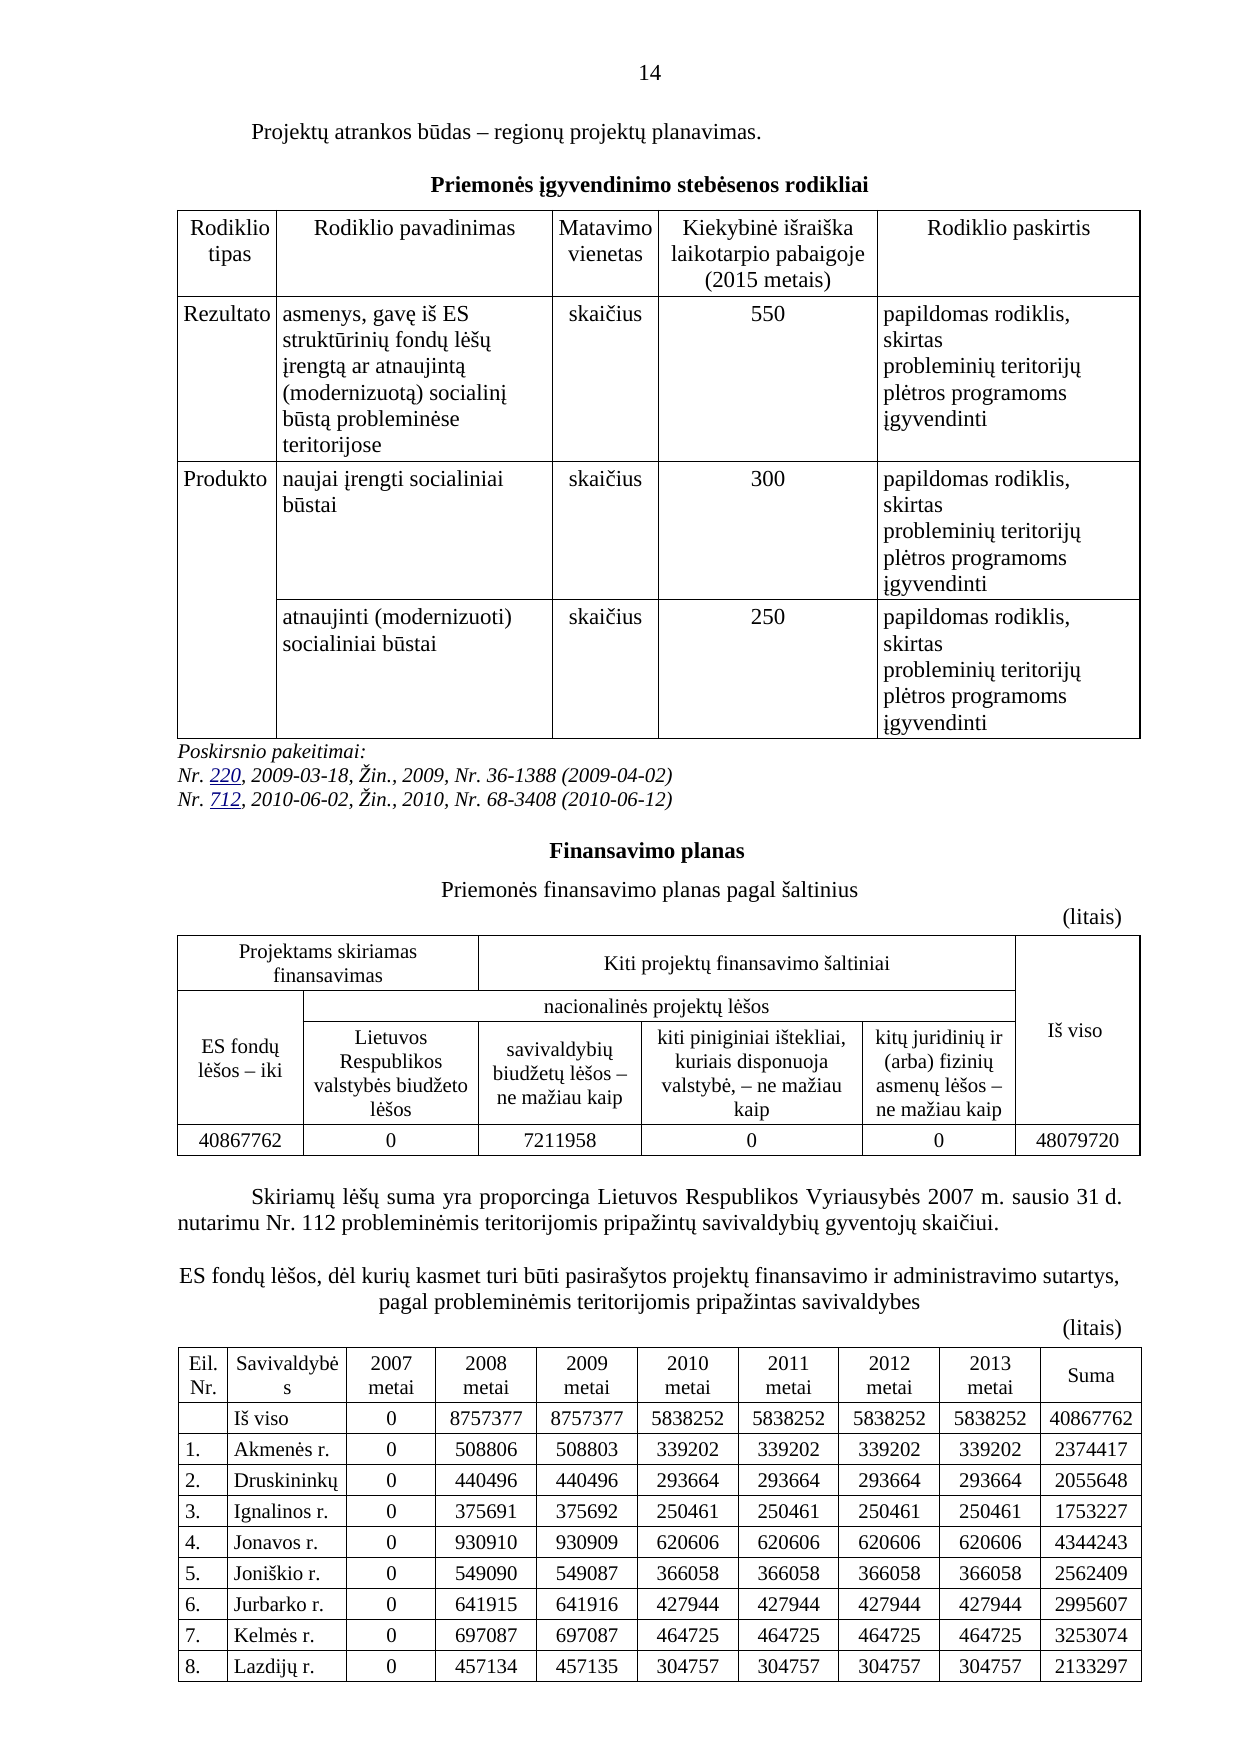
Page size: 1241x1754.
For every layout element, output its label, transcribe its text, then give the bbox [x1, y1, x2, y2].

text ES fondų lėšos, dėl kurių kasmet turi būti pasirašytos projektų finansavimo ir administravimo sutartys, pagal probleminėmis teritorijomis pripažintas savivaldybes [177, 1262, 1122, 1314]
table_cell 930910 [436, 1527, 536, 1557]
table_header 2007 metai [347, 1348, 435, 1402]
table_cell 366058 [739, 1558, 838, 1588]
table_header Projektams skiriamas finansavimas [178, 936, 478, 990]
table_cell kiti piniginiai ištekliai, kuriais disponuoja valstybė, – ne mažiau kaip [642, 1022, 862, 1124]
text Nr. 712, 2010-06-02, Žin., 2010, Nr. 68-3408 (2010-06-12) [177, 787, 1122, 811]
table_cell 0 [642, 1125, 862, 1155]
table_cell 641916 [537, 1589, 637, 1619]
table_cell 40867762 [1041, 1403, 1141, 1433]
text (litais) [177, 903, 1122, 929]
table_cell 8. [179, 1651, 227, 1681]
table_cell 0 [304, 1125, 478, 1155]
table_cell 427944 [739, 1589, 838, 1619]
table_cell 620606 [839, 1527, 939, 1557]
table_cell 339202 [739, 1434, 838, 1464]
table_cell Joniškio r. [228, 1558, 346, 1588]
table_cell 2055648 [1041, 1465, 1141, 1495]
table_cell 375691 [436, 1496, 536, 1526]
table_header Savivaldybės [228, 1348, 346, 1402]
table_cell Iš viso [228, 1403, 346, 1433]
table_cell 0 [347, 1403, 435, 1433]
table_cell 2. [179, 1465, 227, 1495]
table_header 2013 metai [940, 1348, 1040, 1402]
table_cell ES fondų lėšos – iki [178, 991, 303, 1124]
table_cell 293664 [638, 1465, 738, 1495]
table_cell 641915 [436, 1589, 536, 1619]
table_cell nacionalinės projektų lėšos [304, 991, 1015, 1021]
table_cell 620606 [739, 1527, 838, 1557]
table_cell 0 [347, 1465, 435, 1495]
table_cell 8757377 [436, 1403, 536, 1433]
table_cell papildomas rodiklis, skirtas probleminių teritorijų plėtros programoms įgyvendinti [878, 600, 1139, 738]
table_cell Druskininkų [228, 1465, 346, 1495]
table_cell 250461 [839, 1496, 939, 1526]
table_cell 5838252 [940, 1403, 1040, 1433]
table_header 2011 metai [739, 1348, 838, 1402]
table_cell 2374417 [1041, 1434, 1141, 1464]
table_cell 3253074 [1041, 1620, 1141, 1649]
table_cell 250461 [638, 1496, 738, 1526]
table_cell 508806 [436, 1434, 536, 1464]
table_cell papildomas rodiklis, skirtas probleminių teritorijų plėtros programoms įgyvendinti [878, 462, 1139, 599]
table_cell 930909 [537, 1527, 637, 1557]
table_cell 3. [179, 1496, 227, 1526]
table_cell 40867762 [178, 1125, 303, 1155]
text Projektų atrankos būdas – regionų projektų planavimas. [177, 118, 1122, 144]
table_cell 48079720 [1016, 1125, 1139, 1155]
table_header Kiti projektų finansavimo šaltiniai [479, 936, 1015, 990]
table_cell 464725 [839, 1620, 939, 1649]
table_header 2008 metai [436, 1348, 536, 1402]
table_cell 366058 [638, 1558, 738, 1588]
table_cell 457135 [537, 1651, 637, 1681]
table_cell 0 [347, 1496, 435, 1526]
table_cell 440496 [537, 1465, 637, 1495]
table_cell atnaujinti (modernizuoti) socialiniai būstai [277, 600, 552, 738]
table_header Matavimo vienetas [553, 211, 658, 296]
table_cell 375692 [537, 1496, 637, 1526]
text Priemonės finansavimo planas pagal šaltinius [177, 876, 1122, 903]
table_cell 0 [347, 1651, 435, 1681]
table_cell 1. [179, 1434, 227, 1464]
text Nr. 220, 2009-03-18, Žin., 2009, Nr. 36-1388 (2009-04-02) [177, 763, 1122, 787]
table_header Rodiklio pavadinimas [277, 211, 552, 296]
table_cell 5838252 [638, 1403, 738, 1433]
table_cell papildomas rodiklis, skirtas probleminių teritorijų plėtros programoms įgyvendinti [878, 297, 1139, 461]
table_cell 250 [659, 600, 877, 738]
text Finansavimo planas [177, 837, 1122, 864]
table_cell 300 [659, 462, 877, 599]
table_cell skaičius [553, 600, 658, 738]
table_cell 427944 [638, 1589, 738, 1619]
table_cell 7. [179, 1620, 227, 1649]
table_cell 4. [179, 1527, 227, 1557]
table_cell 0 [347, 1558, 435, 1588]
table_cell 366058 [839, 1558, 939, 1588]
table_cell 508803 [537, 1434, 637, 1464]
table_cell 293664 [839, 1465, 939, 1495]
table_cell Akmenės r. [228, 1434, 346, 1464]
text Skiriamų lėšų suma yra proporcinga Lietuvos Respublikos Vyriausybės 2007 m. sausio 31 d. nutarimu Nr. 112 probleminėmis teritorijomis pripažintų savivaldybių gyventojų skaičiui. [177, 1183, 1122, 1235]
table_cell 0 [347, 1434, 435, 1464]
table_cell 339202 [940, 1434, 1040, 1464]
table_cell 250461 [940, 1496, 1040, 1526]
table_cell 427944 [839, 1589, 939, 1619]
table_cell Kelmės r. [228, 1620, 346, 1649]
table_cell 366058 [940, 1558, 1040, 1588]
table_cell 4344243 [1041, 1527, 1141, 1557]
table_cell 457134 [436, 1651, 536, 1681]
text (litais) [177, 1314, 1122, 1341]
table_cell [179, 1403, 227, 1433]
table_cell skaičius [553, 462, 658, 599]
table_cell 2133297 [1041, 1651, 1141, 1681]
table_cell 7211958 [479, 1125, 641, 1155]
table_cell 339202 [839, 1434, 939, 1464]
table_header 2012 metai [839, 1348, 939, 1402]
table_cell 250461 [739, 1496, 838, 1526]
table_cell savivaldybių biudžetų lėšos – ne mažiau kaip [479, 1022, 641, 1124]
table_cell 5. [179, 1558, 227, 1588]
table_cell 0 [347, 1620, 435, 1649]
table_header Eil. Nr. [179, 1348, 227, 1402]
table_cell 8757377 [537, 1403, 637, 1433]
table_cell 427944 [940, 1589, 1040, 1619]
table_cell 0 [347, 1527, 435, 1557]
table_cell 620606 [940, 1527, 1040, 1557]
table_header 2009 metai [537, 1348, 637, 1402]
table_cell 304757 [739, 1651, 838, 1681]
table_cell 697087 [537, 1620, 637, 1649]
table_cell Produkto [178, 462, 276, 738]
table_cell 304757 [638, 1651, 738, 1681]
table_cell Lazdijų r. [228, 1651, 346, 1681]
table_cell 2562409 [1041, 1558, 1141, 1588]
table_cell 549087 [537, 1558, 637, 1588]
text Poskirsnio pakeitimai: [177, 739, 1122, 763]
table_cell 293664 [940, 1465, 1040, 1495]
table_cell 464725 [940, 1620, 1040, 1649]
table_header Suma [1041, 1348, 1141, 1402]
table_cell 440496 [436, 1465, 536, 1495]
text Priemonės įgyvendinimo stebėsenos rodikliai [177, 171, 1122, 197]
table_cell 1753227 [1041, 1496, 1141, 1526]
table_cell 0 [863, 1125, 1015, 1155]
table_cell 620606 [638, 1527, 738, 1557]
table_cell Ignalinos r. [228, 1496, 346, 1526]
table_header Iš viso [1016, 936, 1139, 1124]
table_header 2010 metai [638, 1348, 738, 1402]
table_header Kiekybinė išraiška laikotarpio pabaigoje (2015 metais) [659, 211, 877, 296]
table_cell kitų juridinių ir (arba) fizinių asmenų lėšos – ne mažiau kaip [863, 1022, 1015, 1124]
table_cell 550 [659, 297, 877, 461]
table_cell 293664 [739, 1465, 838, 1495]
table_header Rodiklio paskirtis [878, 211, 1139, 296]
table_cell 304757 [839, 1651, 939, 1681]
table_cell 697087 [436, 1620, 536, 1649]
table_cell 2995607 [1041, 1589, 1141, 1619]
table_cell 304757 [940, 1651, 1040, 1681]
table_cell naujai įrengti socialiniai būstai [277, 462, 552, 599]
table_cell 549090 [436, 1558, 536, 1588]
table_cell Jurbarko r. [228, 1589, 346, 1619]
table_cell 5838252 [839, 1403, 939, 1433]
table_cell Lietuvos Respublikos valstybės biudžeto lėšos [304, 1022, 478, 1124]
table_cell 0 [347, 1589, 435, 1619]
table_cell 464725 [739, 1620, 838, 1649]
table_cell skaičius [553, 297, 658, 461]
table_cell Jonavos r. [228, 1527, 346, 1557]
table_header Rodiklio tipas [178, 211, 276, 296]
table_cell 5838252 [739, 1403, 838, 1433]
table_cell 464725 [638, 1620, 738, 1649]
table_cell asmenys, gavę iš ES struktūrinių fondų lėšų įrengtą ar atnaujintą (modernizuotą) socialinį būstą probleminėse teritorijose [277, 297, 552, 461]
table_cell 6. [179, 1589, 227, 1619]
table_cell 339202 [638, 1434, 738, 1464]
table_cell Rezultato [178, 297, 276, 461]
